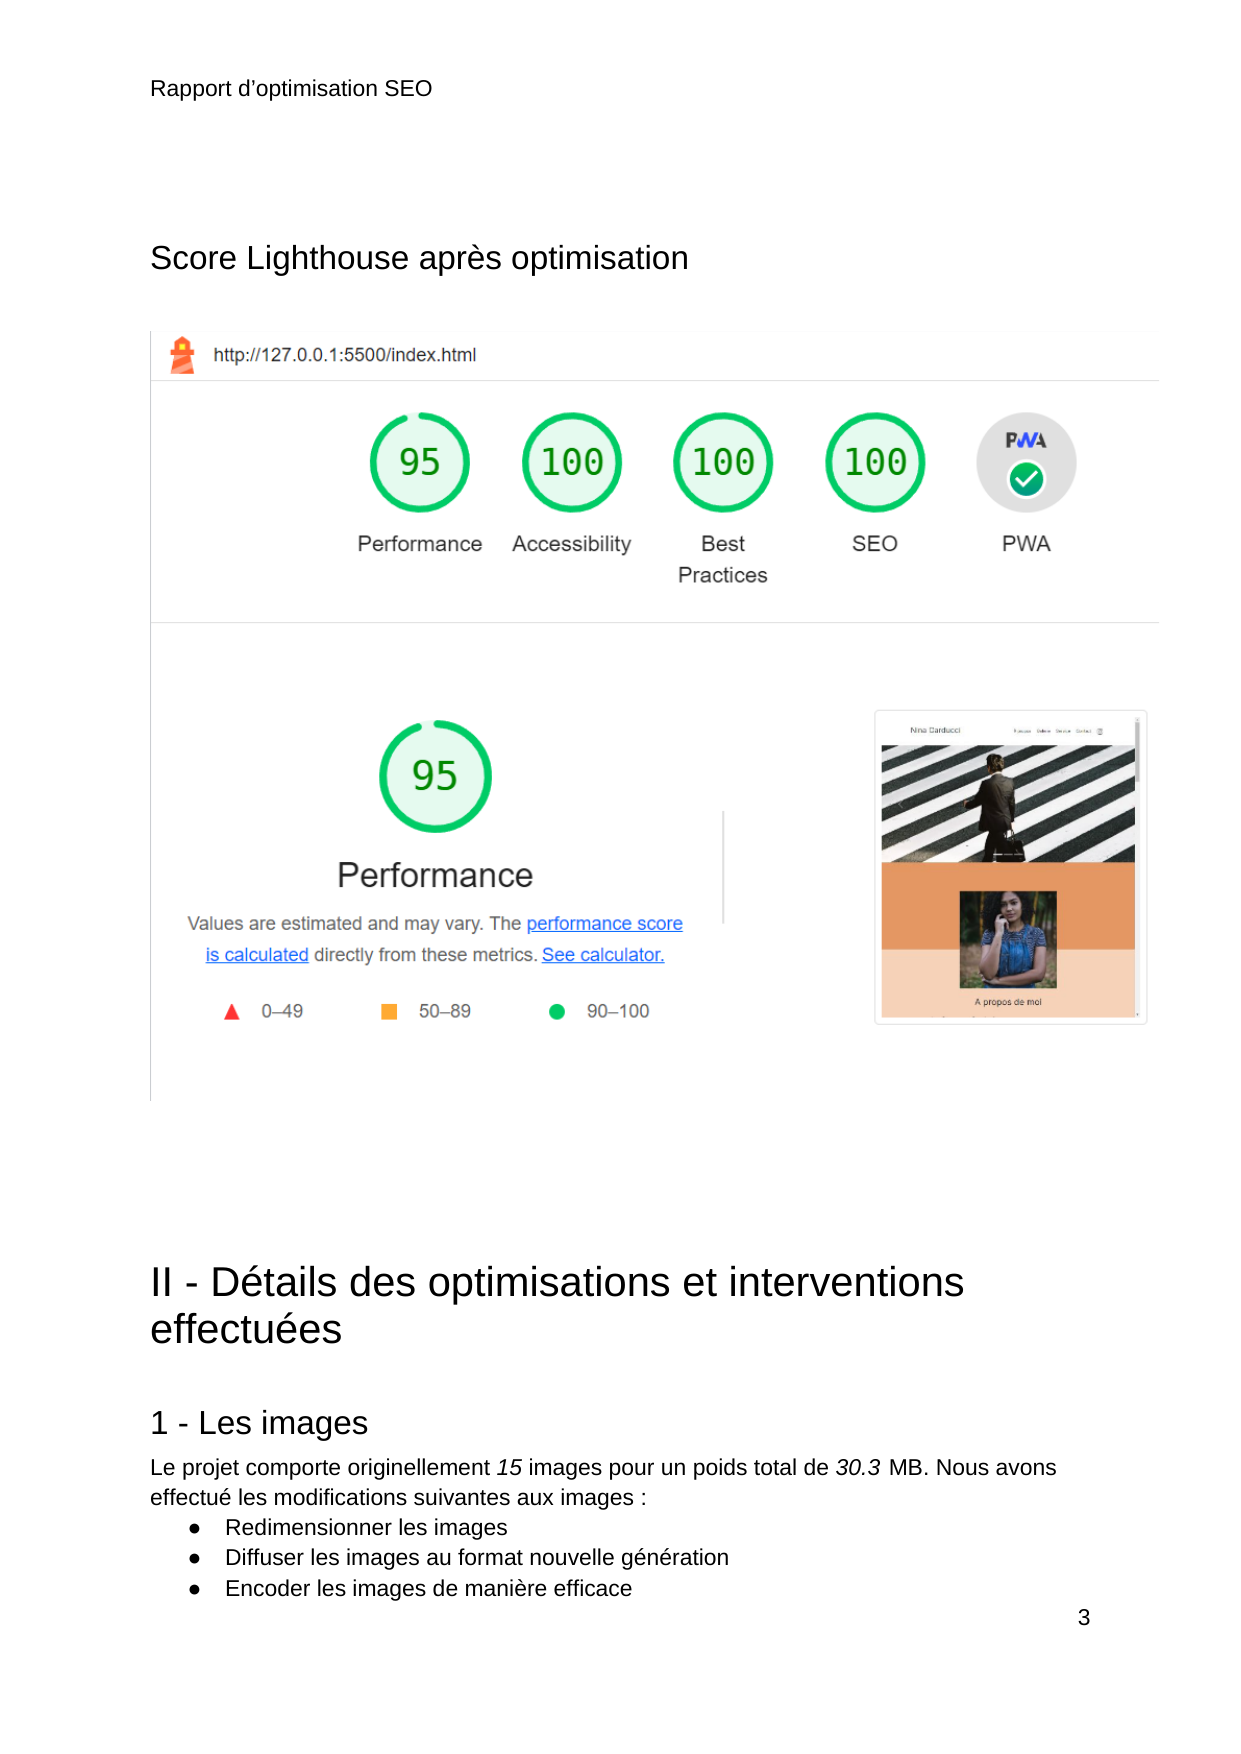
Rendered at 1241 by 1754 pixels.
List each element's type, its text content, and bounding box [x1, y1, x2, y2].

subtitle II - Détails des optimisations et interventions effectuées [150, 1257, 1090, 1353]
list Diffuser les images au format nouvelle génération [187, 1544, 1090, 1571]
text Le projet comporte originellement 15 images pour un poids total de 30.3 MB. Nous avons effectué les modifications suivantes aux images : [150, 1454, 1090, 1510]
list Redimensionner les images [187, 1514, 1090, 1540]
subtitle 1 - Les images [150, 1403, 1090, 1441]
list Encoder les images de manière efficace [187, 1574, 1090, 1601]
subtitle Score Lighthouse après optimisation [150, 238, 1090, 277]
